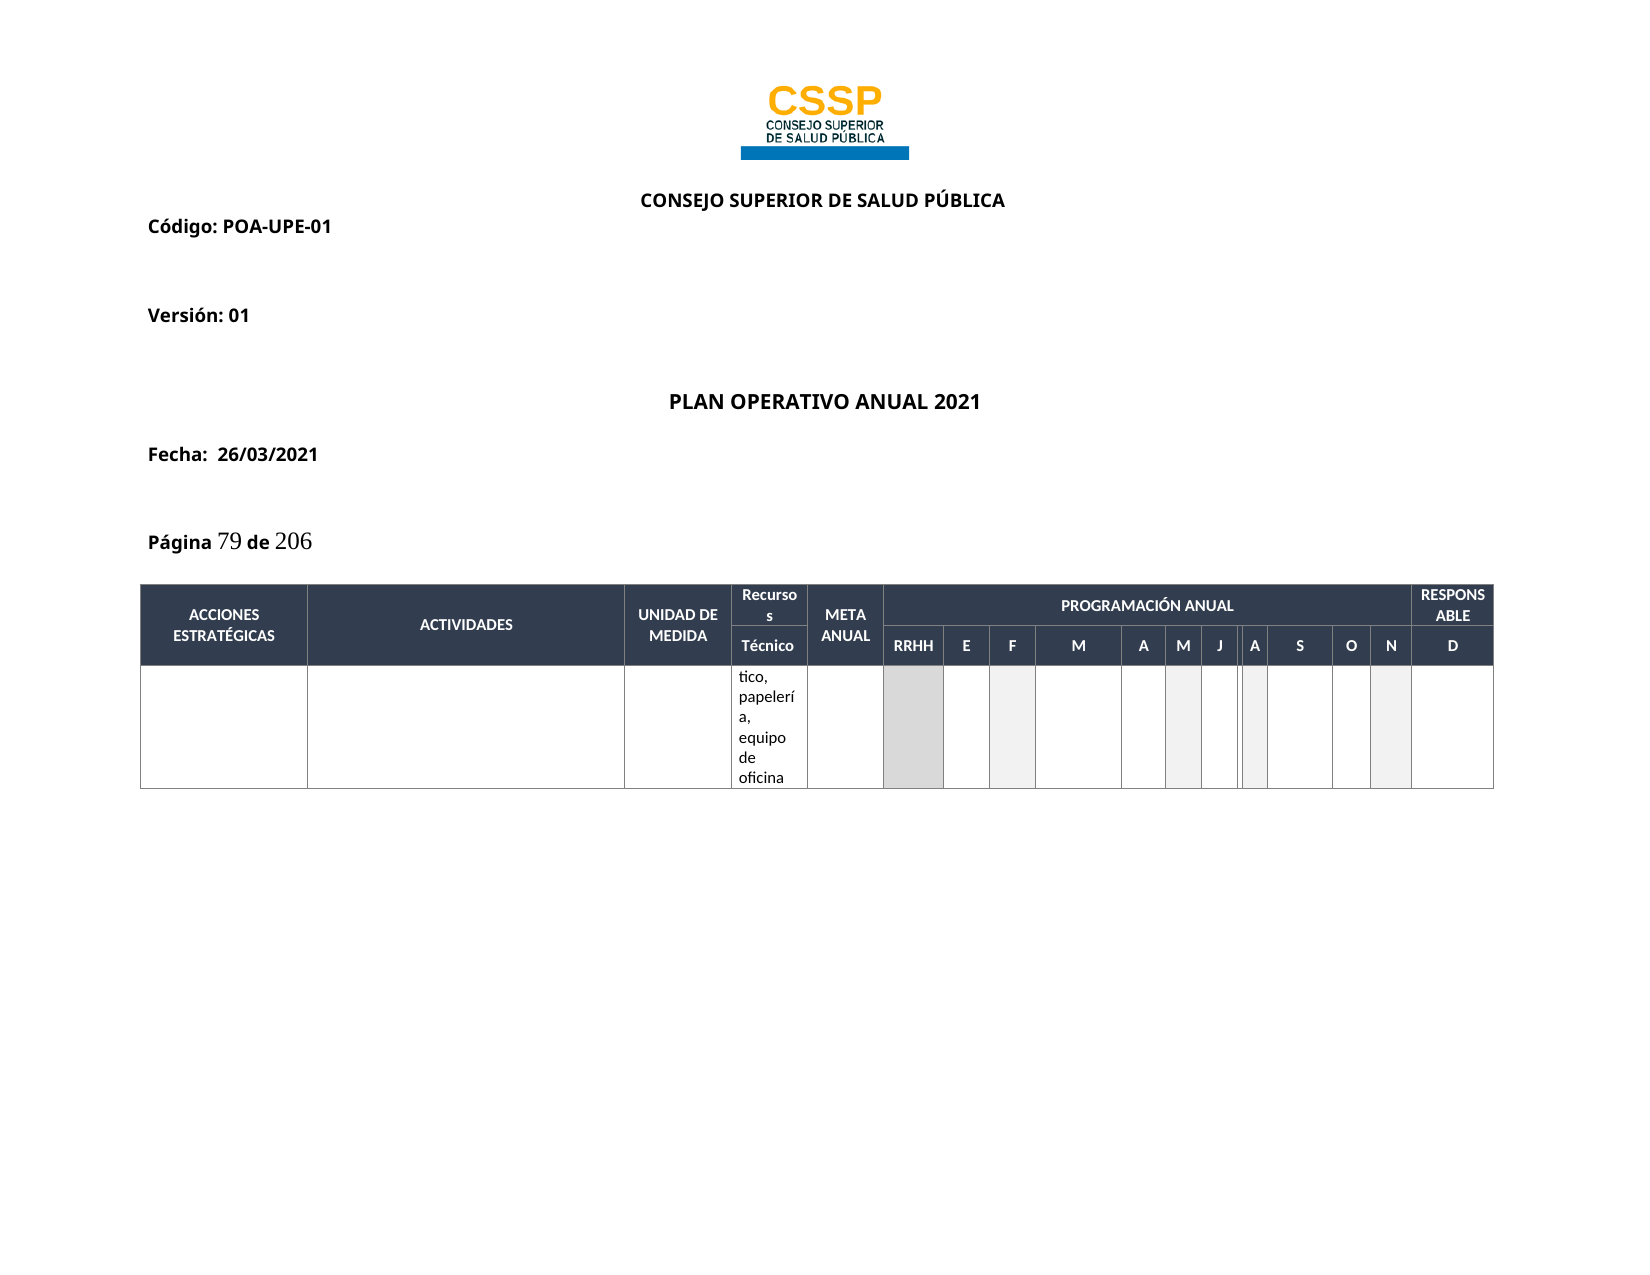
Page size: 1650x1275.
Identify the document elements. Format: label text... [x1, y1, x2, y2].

table_cell [1333, 666, 1370, 788]
table_cell [884, 666, 943, 788]
table_cell A [1243, 626, 1267, 665]
table_cell [625, 666, 731, 788]
table_cell tico, papelería, equipo de oficina [732, 666, 807, 788]
table_cell [944, 666, 989, 788]
picture [740, 73, 910, 160]
table_cell S [1268, 626, 1332, 665]
table_cell [308, 666, 624, 788]
table_cell E [944, 626, 989, 665]
table_cell O [1333, 626, 1370, 665]
table_cell [1202, 666, 1237, 788]
table_cell [1166, 666, 1201, 788]
table_cell [990, 666, 1035, 788]
table_cell J [1238, 626, 1242, 665]
table_cell J [1202, 626, 1237, 665]
table_cell [1412, 666, 1493, 788]
table_header UNIDAD DE MEDIDA [625, 585, 731, 665]
table_header RESPONSABLE [1412, 585, 1493, 625]
table_header Recursos [732, 585, 807, 625]
table_cell A [1122, 626, 1165, 665]
table_cell N [1371, 626, 1411, 665]
table_header META ANUAL [808, 585, 883, 665]
table_cell [1371, 666, 1411, 788]
table_cell [141, 666, 307, 788]
table_cell [1036, 666, 1121, 788]
table_cell [1238, 666, 1242, 788]
table_cell [1122, 666, 1165, 788]
table_header ACTIVIDADES [308, 585, 624, 665]
table_cell M [1166, 626, 1201, 665]
table_cell [808, 666, 883, 788]
table_cell [1243, 666, 1267, 788]
table_cell [1268, 666, 1332, 788]
table_cell M [1036, 626, 1121, 665]
table_cell Técnico [732, 626, 807, 665]
table_cell D [1412, 626, 1493, 665]
table_header ACCIONES ESTRATÉGICAS [141, 585, 307, 665]
table_cell RRHH [884, 626, 943, 665]
table_cell F [990, 626, 1035, 665]
table_header PROGRAMACIÓN ANUAL [884, 585, 1411, 625]
